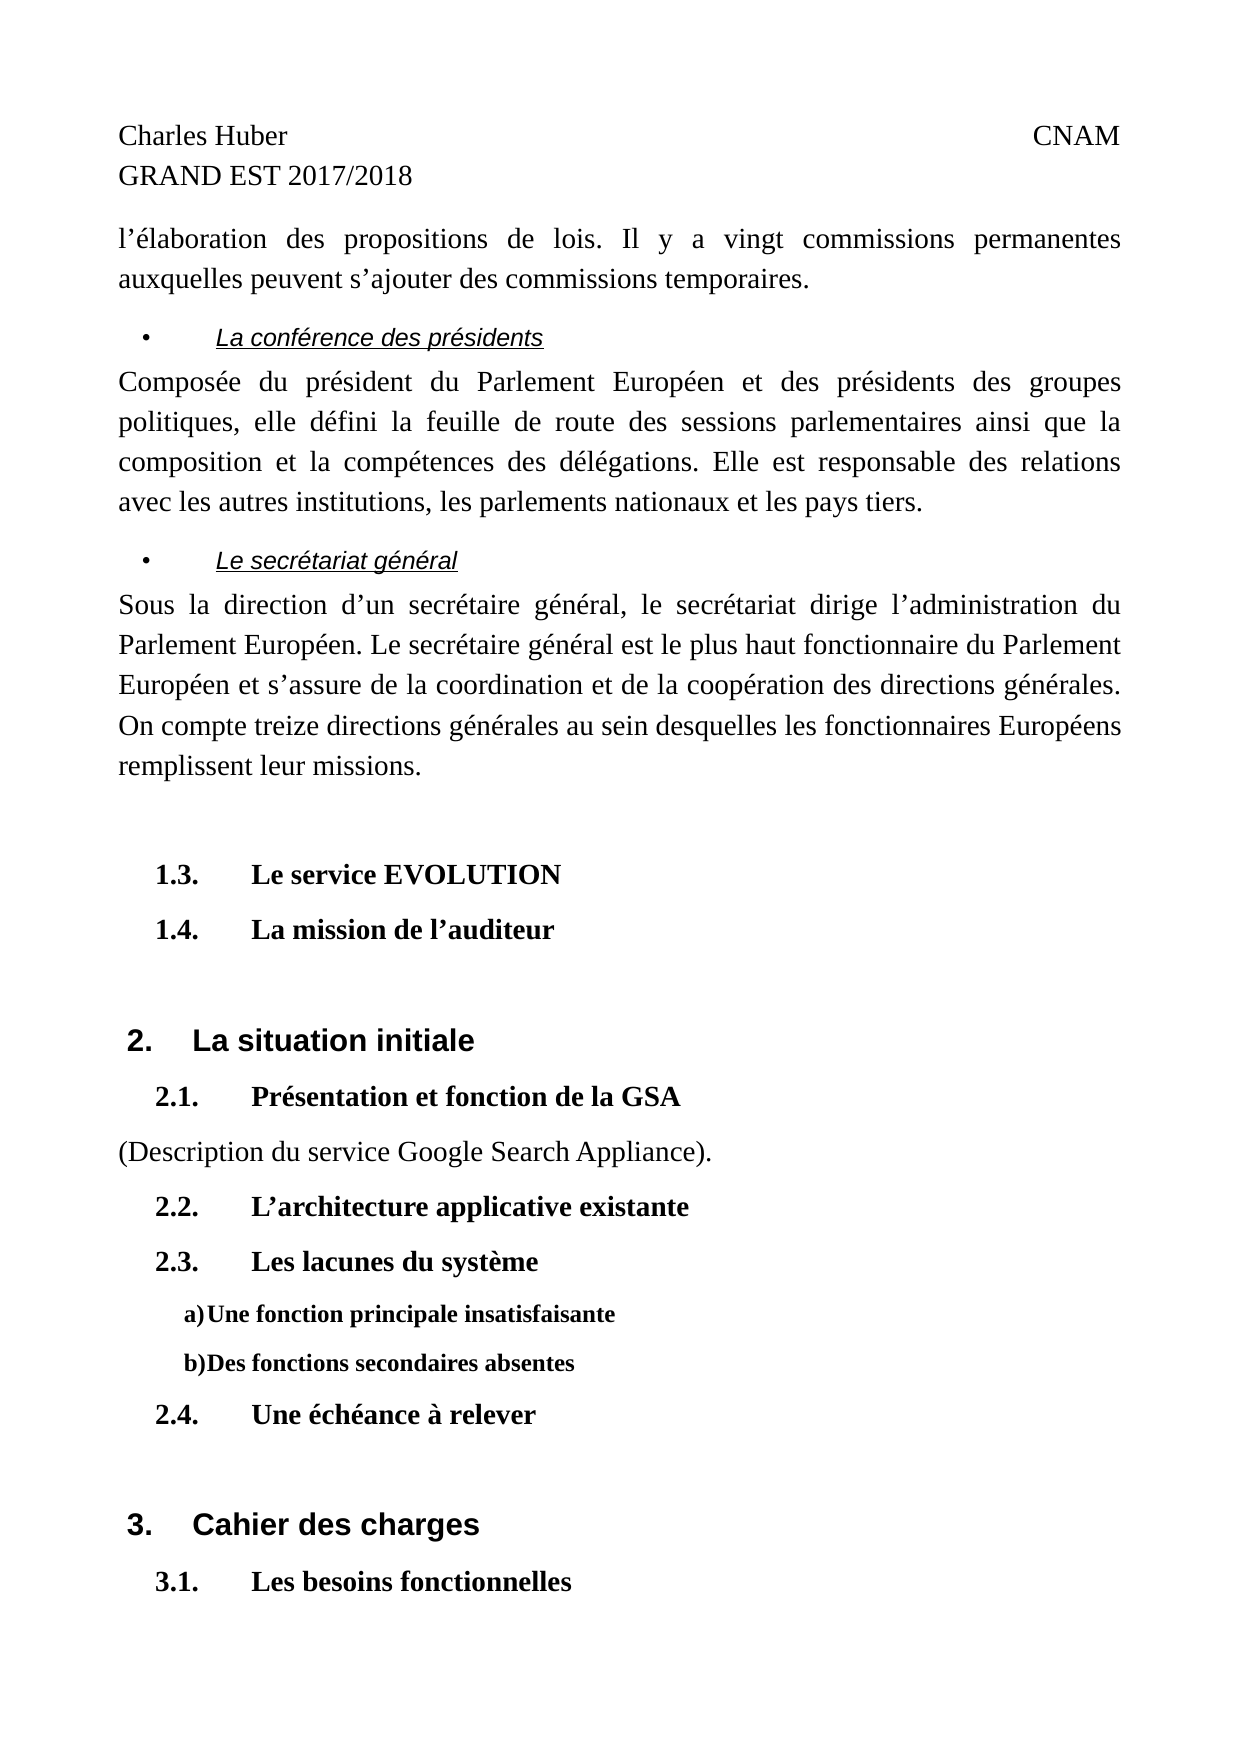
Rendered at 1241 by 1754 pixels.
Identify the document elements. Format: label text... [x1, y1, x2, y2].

subtitle Le secrétariat général [142, 546, 1122, 574]
text (Description du service Google Search Appliance). [118, 1134, 1122, 1168]
text Composée du président du Parlement Européen et des présidents des groupes politiques, elle défini la feuille de route des sessions parlementaires ainsi que la composition et la compétences des délégations. Elle est responsable des relations avec les autres institutions, les parlements nationaux et les pays tiers. [118, 364, 1122, 518]
subtitle Une échéance à relever [148, 1397, 1122, 1430]
subtitle Une fonction principale insatisfaisante [177, 1299, 1122, 1327]
subtitle Présentation et fonction de la GSA [148, 1079, 1122, 1113]
subtitle La conférence des présidents [142, 323, 1122, 351]
text Sous la direction d’un secrétaire général, le secrétariat dirige l’administration du Parlement Européen. Le secrétaire général est le plus haut fonctionnaire du Parlement Européen et s’assure de la coordination et de la coopération des directions générales. On compte treize directions générales au sein desquelles les fonctionnaires Européens remplissent leur missions. [118, 587, 1122, 781]
subtitle Des fonctions secondaires absentes [177, 1348, 1122, 1376]
subtitle Le service EVOLUTION [148, 857, 1122, 891]
subtitle Cahier des charges [118, 1506, 1122, 1542]
subtitle Les besoins fonctionnelles [148, 1564, 1122, 1598]
subtitle La mission de l’auditeur [148, 912, 1122, 946]
subtitle La situation initiale [118, 1022, 1122, 1058]
subtitle L’architecture applicative existante [148, 1189, 1122, 1223]
text l’élaboration des propositions de lois. Il y a vingt commissions permanentes auxquelles peuvent s’ajouter des commissions temporaires. [118, 221, 1122, 295]
subtitle Les lacunes du système [148, 1244, 1122, 1277]
